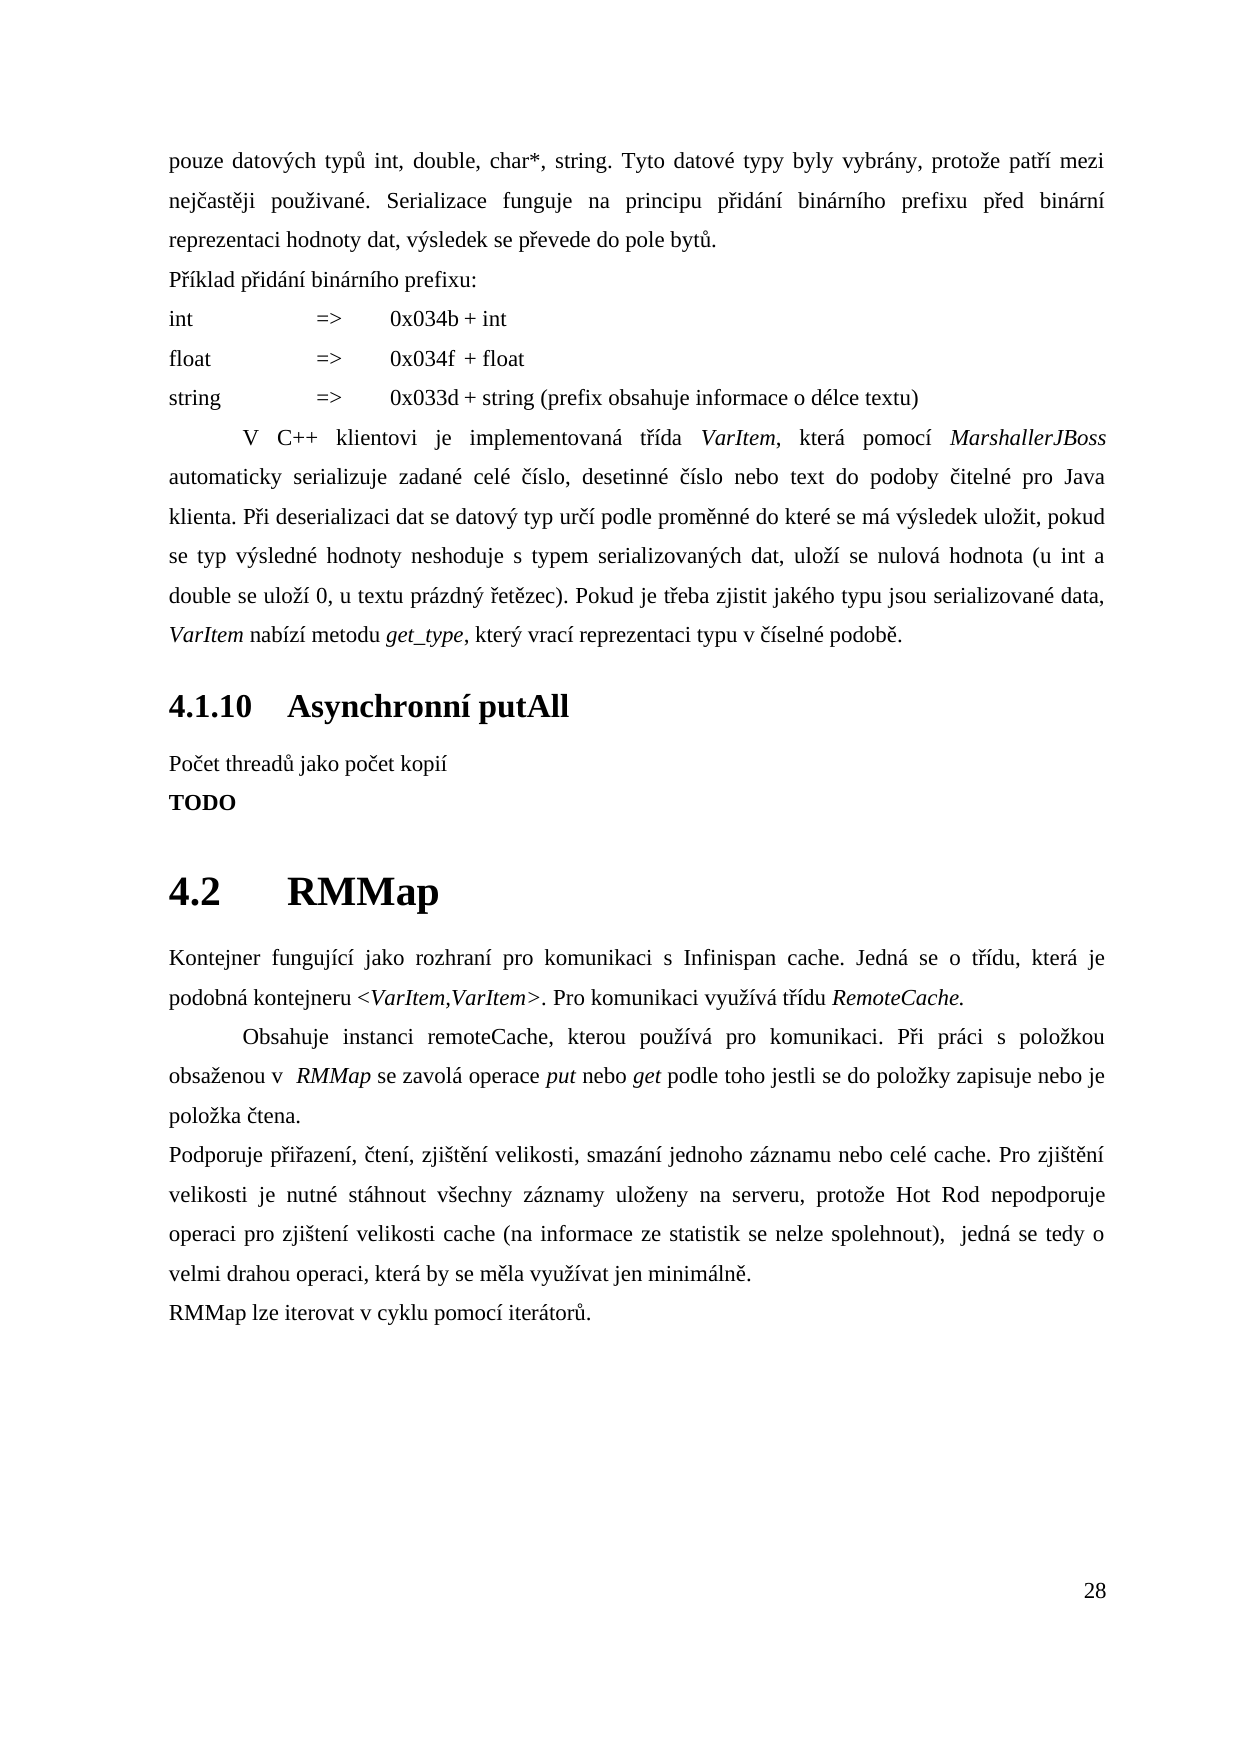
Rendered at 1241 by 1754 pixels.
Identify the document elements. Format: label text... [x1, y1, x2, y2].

text int => 0x034b + int [169, 306, 1106, 332]
text Počet threadů jako počet kopií [169, 749, 1106, 776]
text RMMap lze iterovat v cyklu pomocí iterátorů. [169, 1299, 1106, 1326]
subtitle RMMap [169, 866, 1106, 914]
text pouze datových typů int, double, char*, string. Tyto datové typy byly vybrány, protože patří mezi nejčastěji použivané. Serializace funguje na principu přidání binárního prefixu před binární reprezentaci hodnoty dat, výsledek se převede do pole bytů. [169, 148, 1106, 253]
text TODO [169, 789, 1106, 815]
text float => 0x034f + float [169, 345, 1106, 371]
text Kontejner fungující jako rozhraní pro komunikaci s Infinispan cache. Jedná se o třídu, která je podobná kontejneru <VarItem,VarItem>. Pro komunikaci využívá třídu RemoteCache. [169, 944, 1106, 1010]
text Podporuje přiřazení, čtení, zjištění velikosti, smazání jednoho záznamu nebo celé cache. Pro zjištění velikosti je nutné stáhnout všechny záznamy uloženy na serveru, protože Hot Rod nepodporuje operaci pro zjištení velikosti cache (na informace ze statistik se nelze spolehnout), jedná se tedy o velmi drahou operaci, která by se měla využívat jen minimálně. [169, 1142, 1106, 1286]
text string => 0x033d + string (prefix obsahuje informace o délce textu) [169, 384, 1106, 411]
subtitle Asynchronní putAll [169, 686, 1106, 724]
text V C++ klientovi je implementovaná třída VarItem, která pomocí MarshallerJBoss automaticky serializuje zadané celé číslo, desetinné číslo nebo text do podoby čitelné pro Java klienta. Při deserializaci dat se datový typ určí podle proměnné do které se má výsledek uložit, pokud se typ výsledné hodnoty neshoduje s typem serializovaných dat, uloží se nulová hodnota (u int a double se uloží 0, u textu prázdný řetězec). Pokud je třeba zjistit jakého typu jsou serializované data, VarItem nabízí metodu get_type, který vrací reprezentaci typu v číselné podobě. [169, 424, 1106, 648]
text Příklad přidání binárního prefixu: [169, 266, 1106, 292]
text Obsahuje instanci remoteCache, kterou používá pro komunikaci. Při práci s položkou obsaženou v RMMap se zavolá operace put nebo get podle toho jestli se do položky zapisuje nebo je položka čtena. [169, 1023, 1106, 1128]
